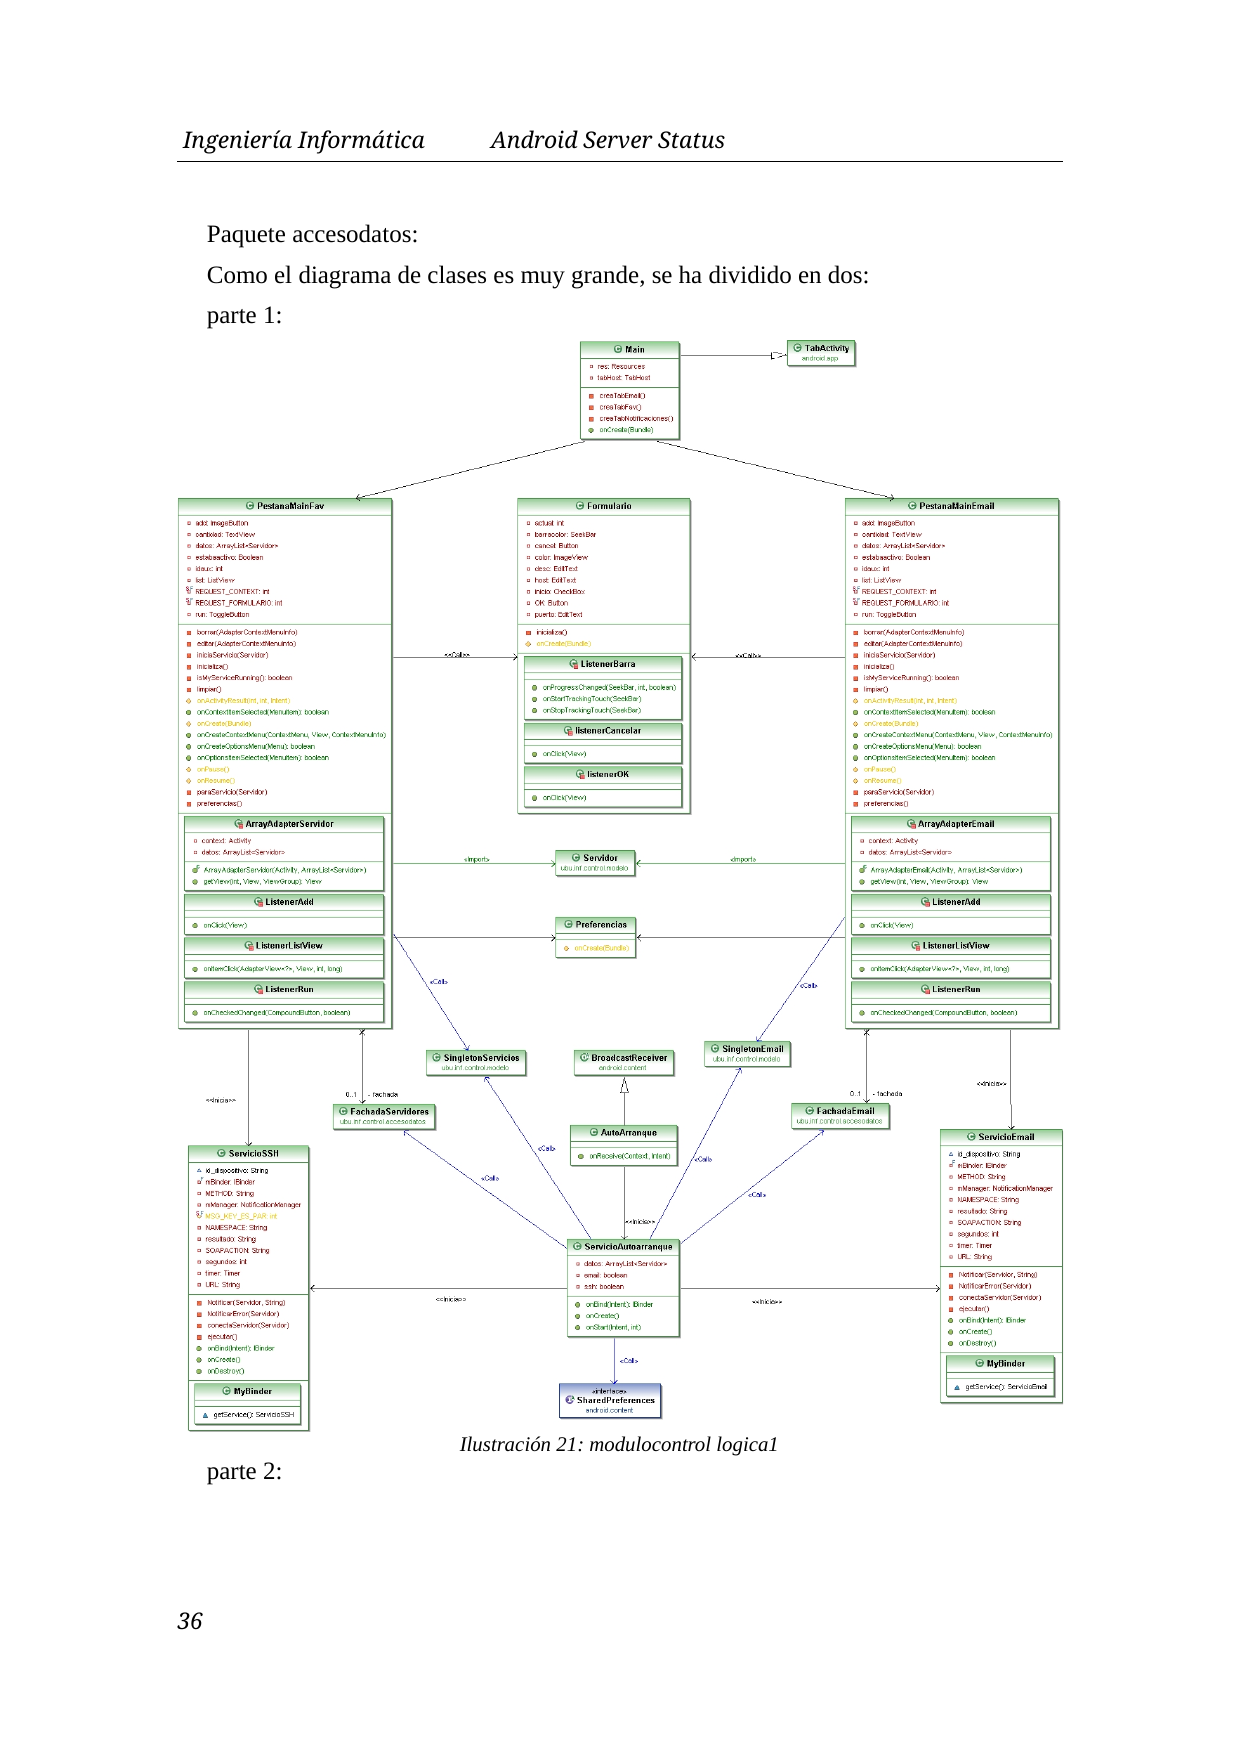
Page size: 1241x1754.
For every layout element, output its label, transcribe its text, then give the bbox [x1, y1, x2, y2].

text Como el diagrama de clases es muy grande, se ha dividido en dos: [177, 260, 1063, 288]
picture [177, 340, 1064, 1432]
text Ilustración 21: modulocontrol logica1 [177, 1432, 1063, 1456]
text Paquete accesodatos: [177, 219, 1063, 248]
text parte 2: [177, 1456, 1063, 1485]
text parte 1: [177, 300, 1063, 329]
